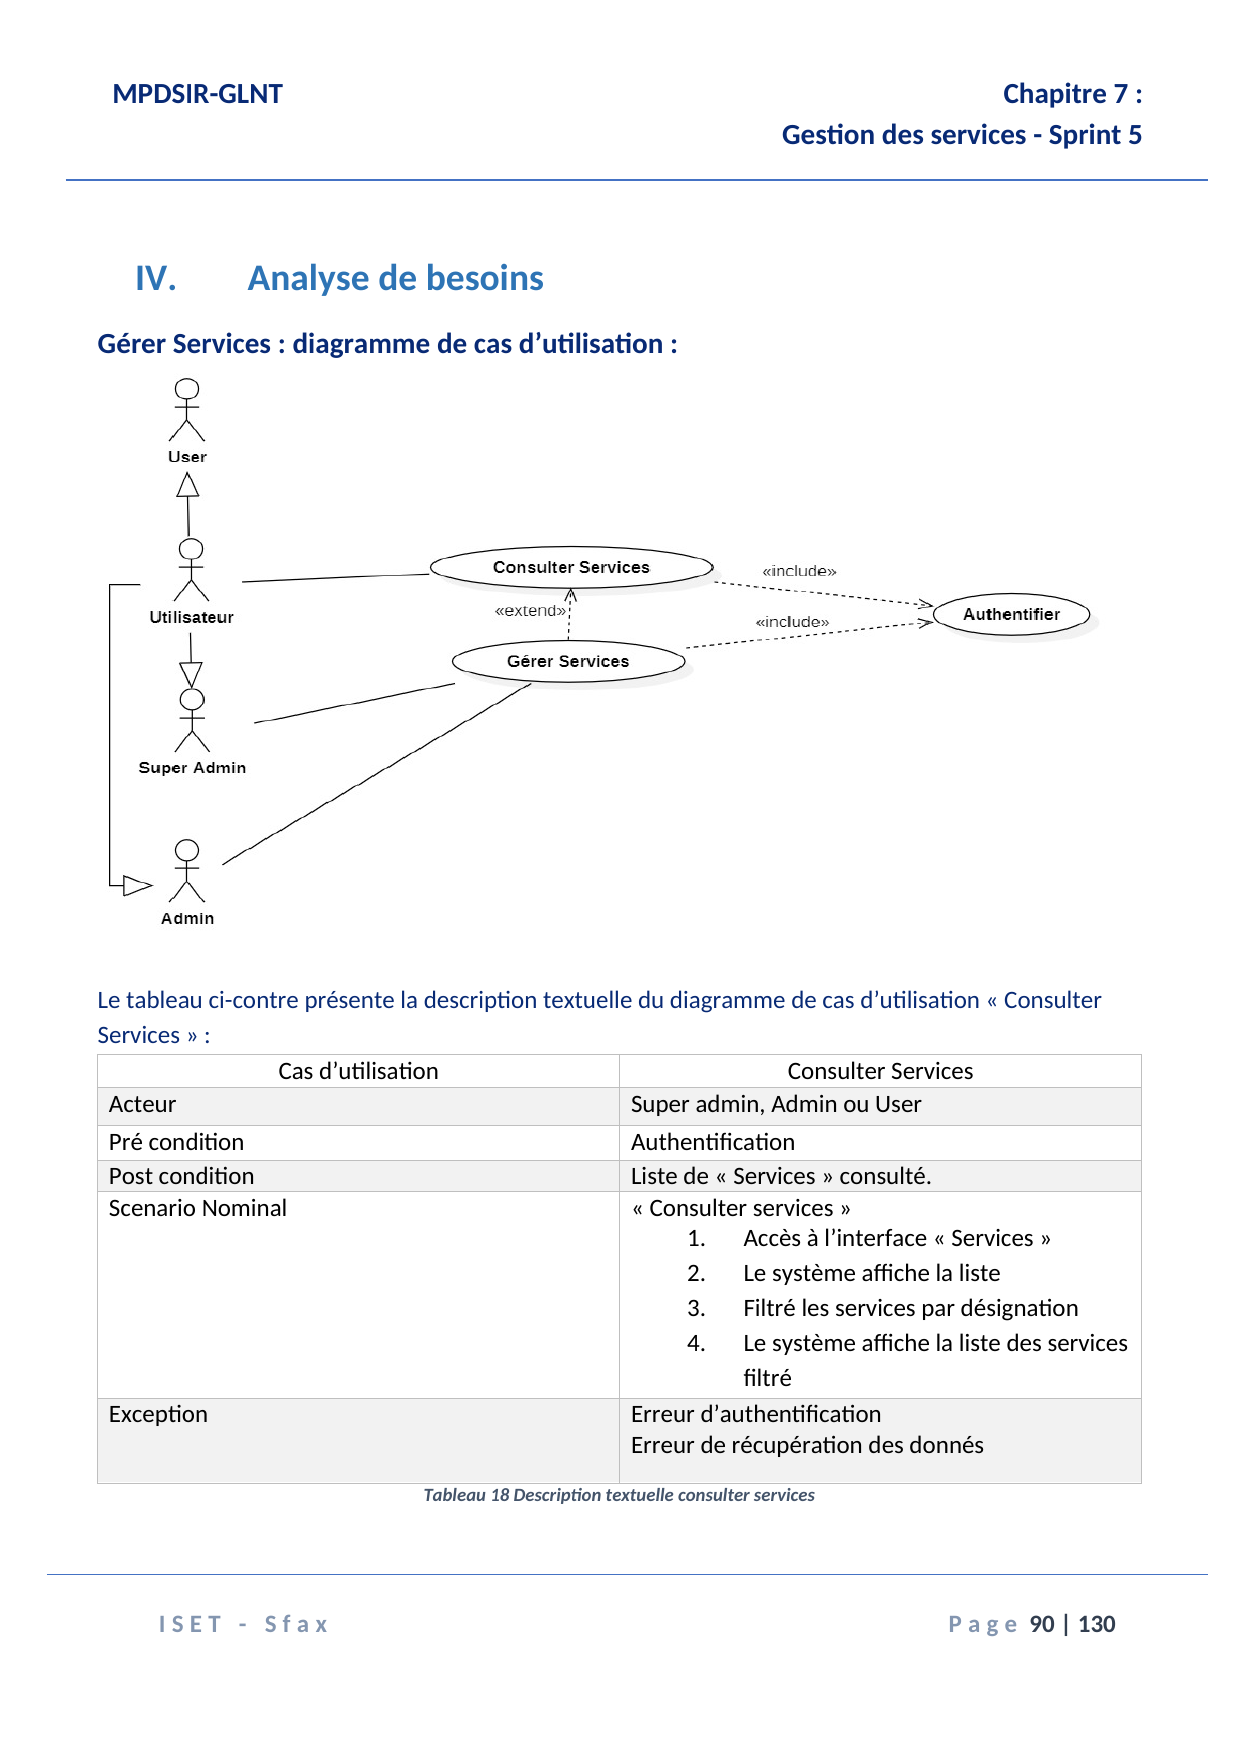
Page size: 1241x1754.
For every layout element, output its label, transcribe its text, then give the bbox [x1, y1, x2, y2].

table_cell Super admin, Admin ou User [620, 1088, 1141, 1125]
table_cell Authentification [620, 1126, 1141, 1159]
table_cell Post condition [98, 1161, 619, 1191]
table_cell Erreur d’authentification Erreur de récupération des donnés [620, 1399, 1141, 1482]
table_cell Scenario Nominal [98, 1192, 619, 1397]
subtitle Analyse de besoins [135, 254, 1143, 300]
text Gérer Services : diagramme de cas d’utilisation : [97, 325, 1143, 361]
text Tableau 18 Description textuelle consulter services [97, 1483, 1143, 1506]
table_cell Liste de « Services » consulté. [620, 1161, 1141, 1191]
table_header Consulter Services [620, 1055, 1141, 1087]
table_cell « Consulter services » Accès à l’interface « Services » Le système affiche la liste Filtré les services par désignation Le système affiche la liste des services filtré [620, 1192, 1141, 1397]
table_header Cas d’utilisation [98, 1055, 619, 1087]
table_cell Pré condition [98, 1126, 619, 1159]
table_cell Acteur [98, 1088, 619, 1125]
list Le tableau ci-contre présente la description textuelle du diagramme de cas d’utilisation « Consulter Services » : [97, 984, 1143, 1049]
table_cell Exception [98, 1399, 619, 1482]
